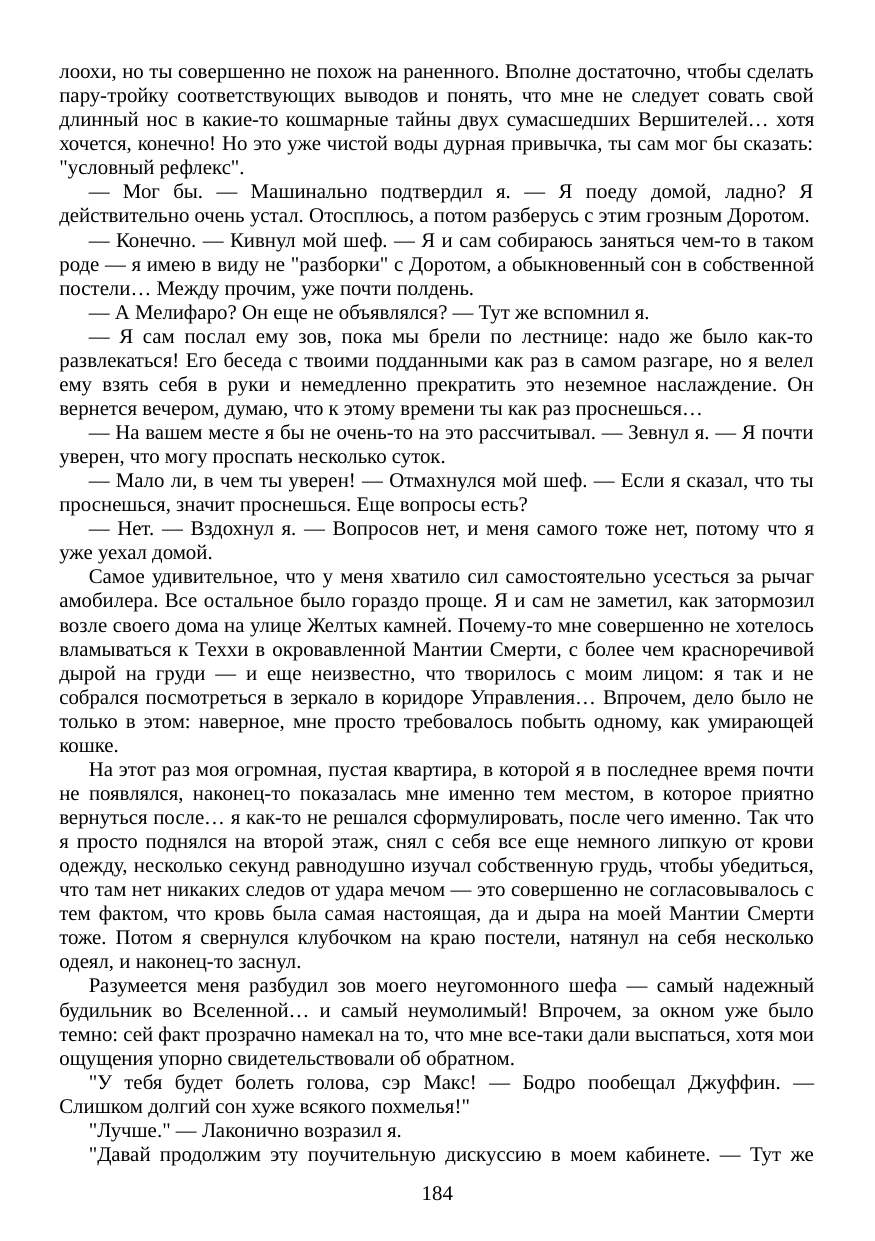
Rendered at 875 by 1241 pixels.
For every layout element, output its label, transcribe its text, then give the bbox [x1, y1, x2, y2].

text "У тебя будет болеть голова, сэр Макс! — Бодро пообещал Джуффин. — Слишком долгий сон хуже всякого похмелья!" [59, 1070, 815, 1118]
text Разумеется меня разбудил зов моего неугомонного шефа — самый надежный будильник во Вселенной… и самый неумолимый! Впрочем, за окном уже было темно: сей факт прозрачно намекал на то, что мне все-таки дали выспаться, хотя мои ощущения упорно свидетельствовали об обратном. [59, 973, 815, 1070]
text — Мог бы. — Машинально подтвердил я. — Я поеду домой, ладно? Я действительно очень устал. Отосплюсь, а потом разберусь с этим грозным Доротом. [59, 179, 815, 227]
text — Нет. — Вздохнул я. — Вопросов нет, и меня самого тоже нет, потому что я уже уехал домой. [59, 516, 815, 564]
text — А Мелифаро? Он еще не объявлялся? — Тут же вспомнил я. [59, 300, 815, 324]
text Самое удивительное, что у меня хватило сил самостоятельно усесться за рычаг амобилера. Все остальное было гораздо проще. Я и сам не заметил, как затормозил возле своего дома на улице Желтых камней. Почему-то мне совершенно не хотелось вламываться к Теххи в окровавленной Мантии Смерти, с более чем красноречивой дырой на груди — и еще неизвестно, что творилось с моим лицом: я так и не собрался посмотреться в зеркало в коридоре Управления… Впрочем, дело было не только в этом: наверное, мне просто требовалось побыть одному, как умирающей кошке. [59, 564, 815, 757]
text лоохи, но ты совершенно не похож на раненного. Вполне достаточно, чтобы сделать пару-тройку соответствующих выводов и понять, что мне не следует совать свой длинный нос в какие-то кошмарные тайны двух сумасшедших Вершителей… хотя хочется, конечно! Но это уже чистой воды дурная привычка, ты сам мог бы сказать: "условный рефлекс". [59, 59, 815, 179]
text — Мало ли, в чем ты уверен! — Отмахнулся мой шеф. — Если я сказал, что ты проснешься, значит проснешься. Еще вопросы есть? [59, 468, 815, 516]
text — Конечно. — Кивнул мой шеф. — Я и сам собираюсь заняться чем-то в таком роде — я имею в виду не "разборки" с Доротом, а обыкновенный сон в собственной постели… Между прочим, уже почти полдень. [59, 227, 815, 300]
text — Я сам послал ему зов, пока мы брели по лестнице: надо же было как-то развлекаться! Его беседа с твоими подданными как раз в самом разгаре, но я велел ему взять себя в руки и немедленно прекратить это неземное наслаждение. Он вернется вечером, думаю, что к этому времени ты как раз проснешься… [59, 324, 815, 420]
text "Лучше." — Лаконично возразил я. [59, 1118, 815, 1142]
text На этот раз моя огромная, пустая квартира, в которой я в последнее время почти не появлялся, наконец-то показалась мне именно тем местом, в которое приятно вернуться после… я как-то не решался сформулировать, после чего именно. Так что я просто поднялся на второй этаж, снял с себя все еще немного липкую от крови одежду, несколько секунд равнодушно изучал собственную грудь, чтобы убедиться, что там нет никаких следов от удара мечом — это совершенно не согласовывалось с тем фактом, что кровь была самая настоящая, да и дыра на моей Мантии Смерти тоже. Потом я свернулся клубочком на краю постели, натянул на себя несколько одеял, и наконец-то заснул. [59, 757, 815, 973]
text "Давай продолжим эту поучительную дискуссию в моем кабинете. — Тут же [59, 1142, 815, 1166]
text — На вашем месте я бы не очень-то на это рассчитывал. — Зевнул я. — Я почти уверен, что могу проспать несколько суток. [59, 420, 815, 468]
